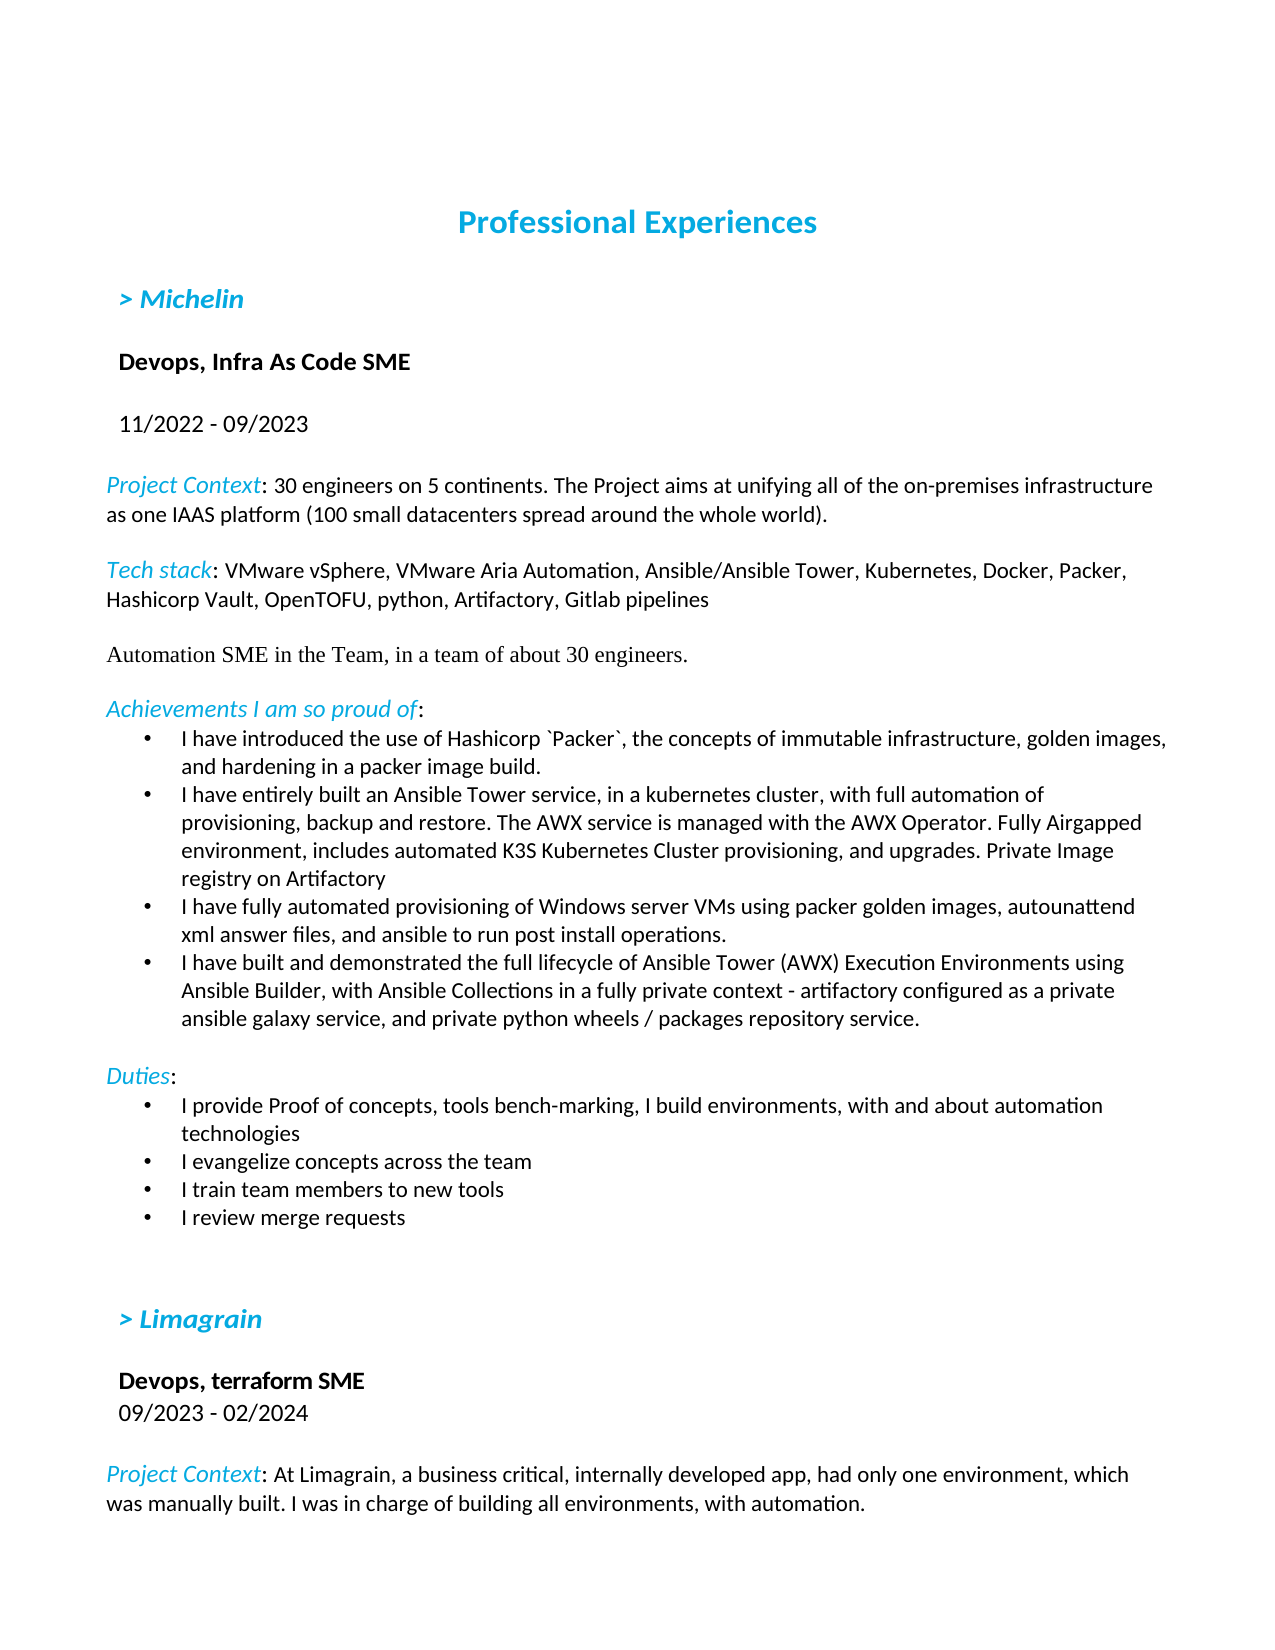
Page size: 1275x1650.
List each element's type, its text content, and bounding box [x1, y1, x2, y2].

text 09/2023 - 02/2024 [118, 1397, 1169, 1428]
list I have fully automated provisioning of Windows server VMs using packer golden images, autounattend xml answer files, and ansible to run post install operations. [144, 892, 1169, 948]
text Professional Experiences [432, 201, 843, 242]
text Achievements I am so proud of: [106, 693, 1169, 724]
list I evangelize concepts across the team [144, 1147, 1169, 1175]
text Project Context: At Limagrain, a business critical, internally developed app, had only one environment, which was manually built. I was in charge of building all environments, with automation. [106, 1458, 1169, 1517]
subtitle > Limagrain [118, 1302, 1169, 1335]
text Duties: [106, 1060, 1169, 1091]
text Automation SME in the Team, in a team of about 30 engineers. [106, 641, 1169, 667]
text Project Context: 30 engineers on 5 continents. The Project aims at unifying all of the on-premises infrastructure as one IAAS platform (100 small datacenters spread around the whole world). [106, 469, 1169, 528]
list I review merge requests [144, 1203, 1169, 1231]
text Devops, Infra As Code SME [118, 346, 1169, 376]
text Devops, terraform SME [118, 1366, 1169, 1396]
subtitle > Michelin [118, 282, 1169, 315]
list I have built and demonstrated the full lifecycle of Ansible Tower (AWX) Execution Environments using Ansible Builder, with Ansible Collections in a fully private context - artifactory configured as a private ansible galaxy service, and private python wheels / packages repository service. [144, 948, 1169, 1032]
list I have introduced the use of Hashicorp `Packer`, the concepts of immutable infrastructure, golden images, and hardening in a packer image build. [144, 724, 1169, 780]
text Tech stack: VMware vSphere, VMware Aria Automation, Ansible/Ansible Tower, Kubernetes, Docker, Packer, Hashicorp Vault, OpenTOFU, python, Artifactory, Gitlab pipelines [106, 554, 1169, 613]
list I provide Proof of concepts, tools bench-marking, I build environments, with and about automation technologies [144, 1091, 1169, 1147]
list I have entirely built an Ansible Tower service, in a kubernetes cluster, with full automation of provisioning, backup and restore. The AWX service is managed with the AWX Operator. Fully Airgapped environment, includes automated K3S Kubernetes Cluster provisioning, and upgrades. Private Image registry on Artifactory [144, 780, 1169, 892]
text 11/2022 - 09/2023 [118, 408, 1169, 439]
list I train team members to new tools [144, 1175, 1169, 1203]
